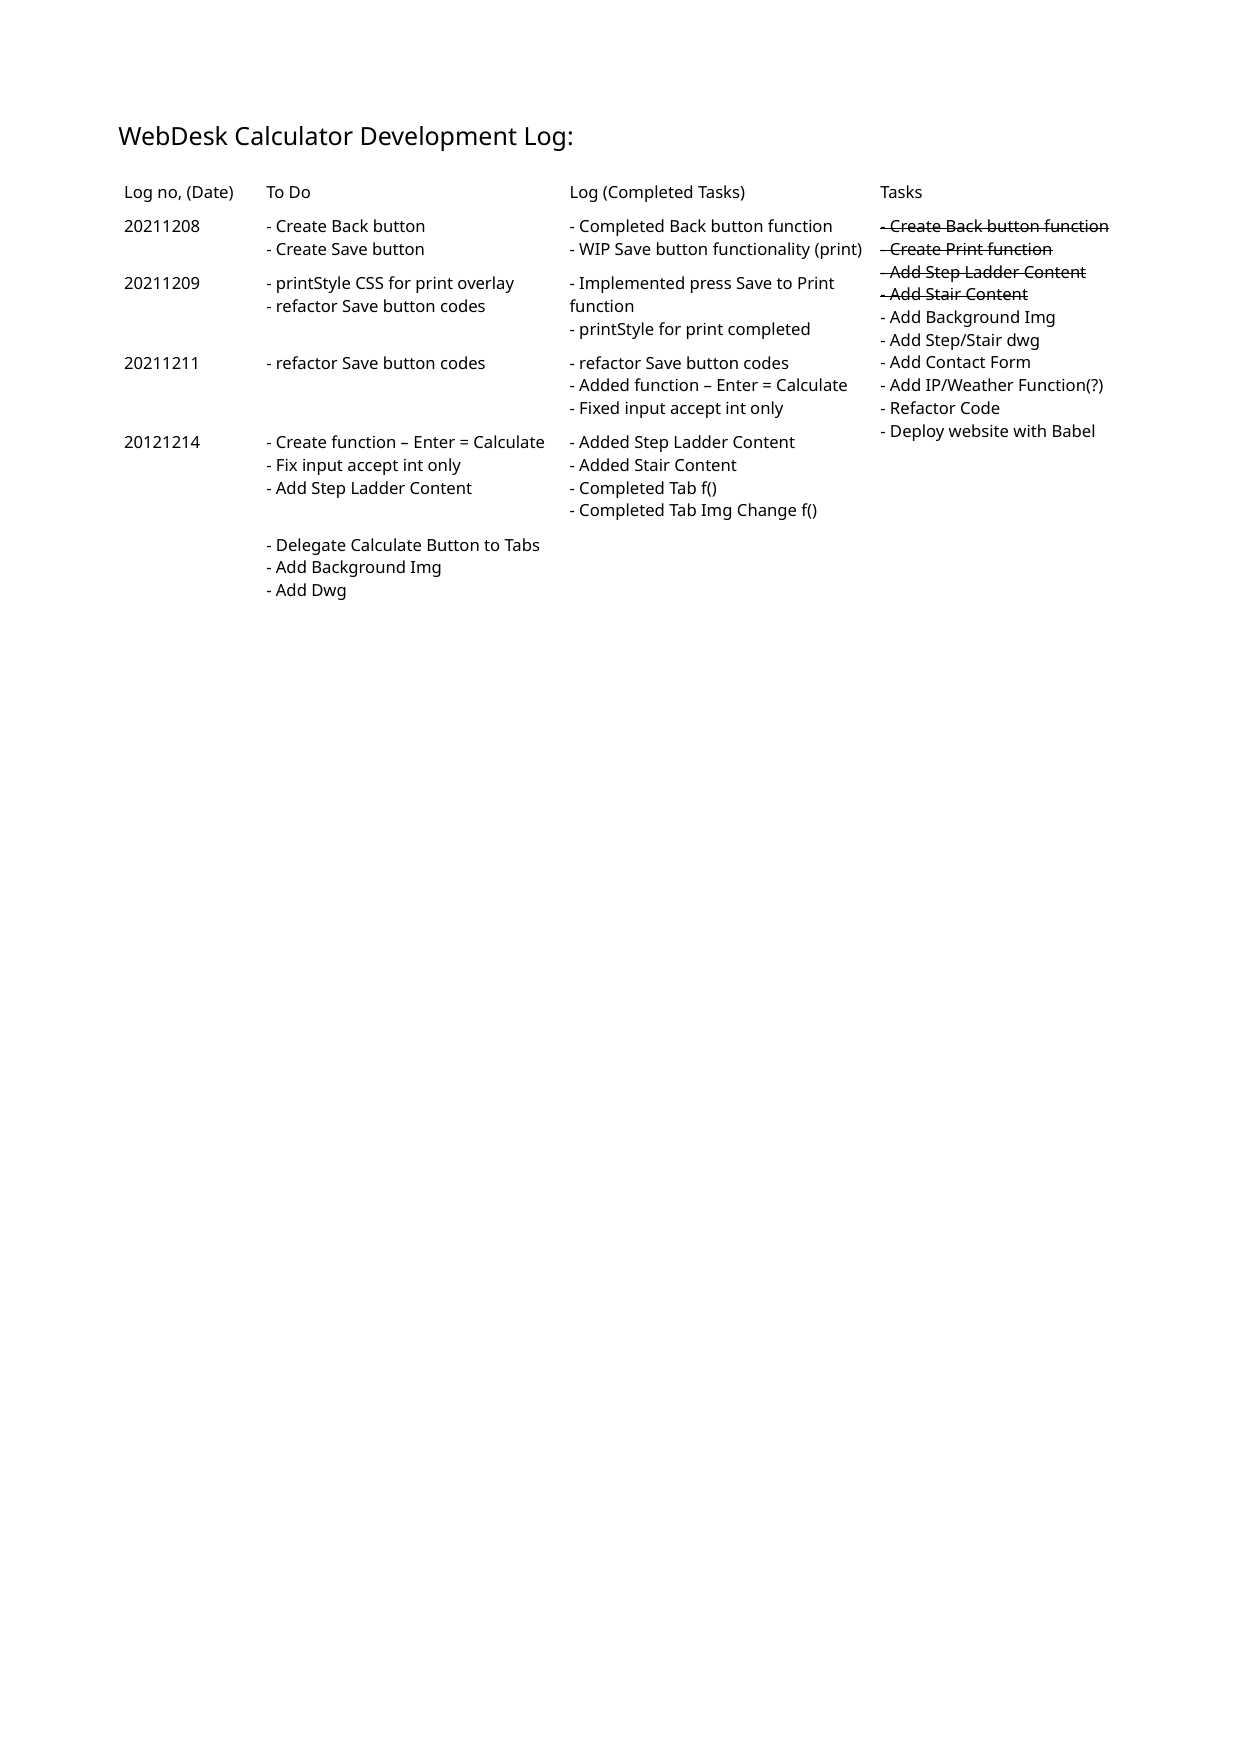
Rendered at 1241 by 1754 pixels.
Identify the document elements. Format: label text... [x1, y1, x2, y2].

table_cell - Added Step Ladder Content - Added Stair Content - Completed Tab f() - Completed Tab Img Change f() [564, 425, 874, 527]
table_cell - printStyle CSS for print overlay - refactor Save button codes [260, 266, 564, 346]
table_cell 20211211 [118, 346, 260, 425]
table_cell - Create Back button function - Create Print function - Add Step Ladder Content - Add Stair Content - Add Background Img - Add Step/Stair dwg - Add Contact Form - Add IP/Weather Function(?) - Refactor Code - Deploy website with Babel [874, 209, 1123, 607]
table_header Log no, (Date) [118, 175, 260, 209]
table_cell - Implemented press Save to Print function - printStyle for print completed [564, 266, 874, 346]
table_header Tasks [874, 175, 1123, 209]
table_cell - Completed Back button function - WIP Save button functionality (print) [564, 209, 874, 266]
table_cell - refactor Save button codes [260, 346, 564, 425]
table_header To Do [260, 175, 564, 209]
table_cell 20121214 [118, 425, 260, 527]
table_cell - Create function – Enter = Calculate - Fix input accept int only - Add Step Ladder Content [260, 425, 564, 527]
table_cell 20211209 [118, 266, 260, 346]
table_cell - Create Back button - Create Save button [260, 209, 564, 266]
text WebDesk Calculator Development Log: [118, 118, 1122, 152]
table_header Log (Completed Tasks) [564, 175, 874, 209]
table_cell 20211208 [118, 209, 260, 266]
table_cell - Delegate Calculate Button to Tabs - Add Background Img - Add Dwg [260, 528, 564, 607]
table_cell [564, 528, 874, 607]
table_cell [118, 528, 260, 607]
table_cell - refactor Save button codes - Added function – Enter = Calculate - Fixed input accept int only [564, 346, 874, 425]
